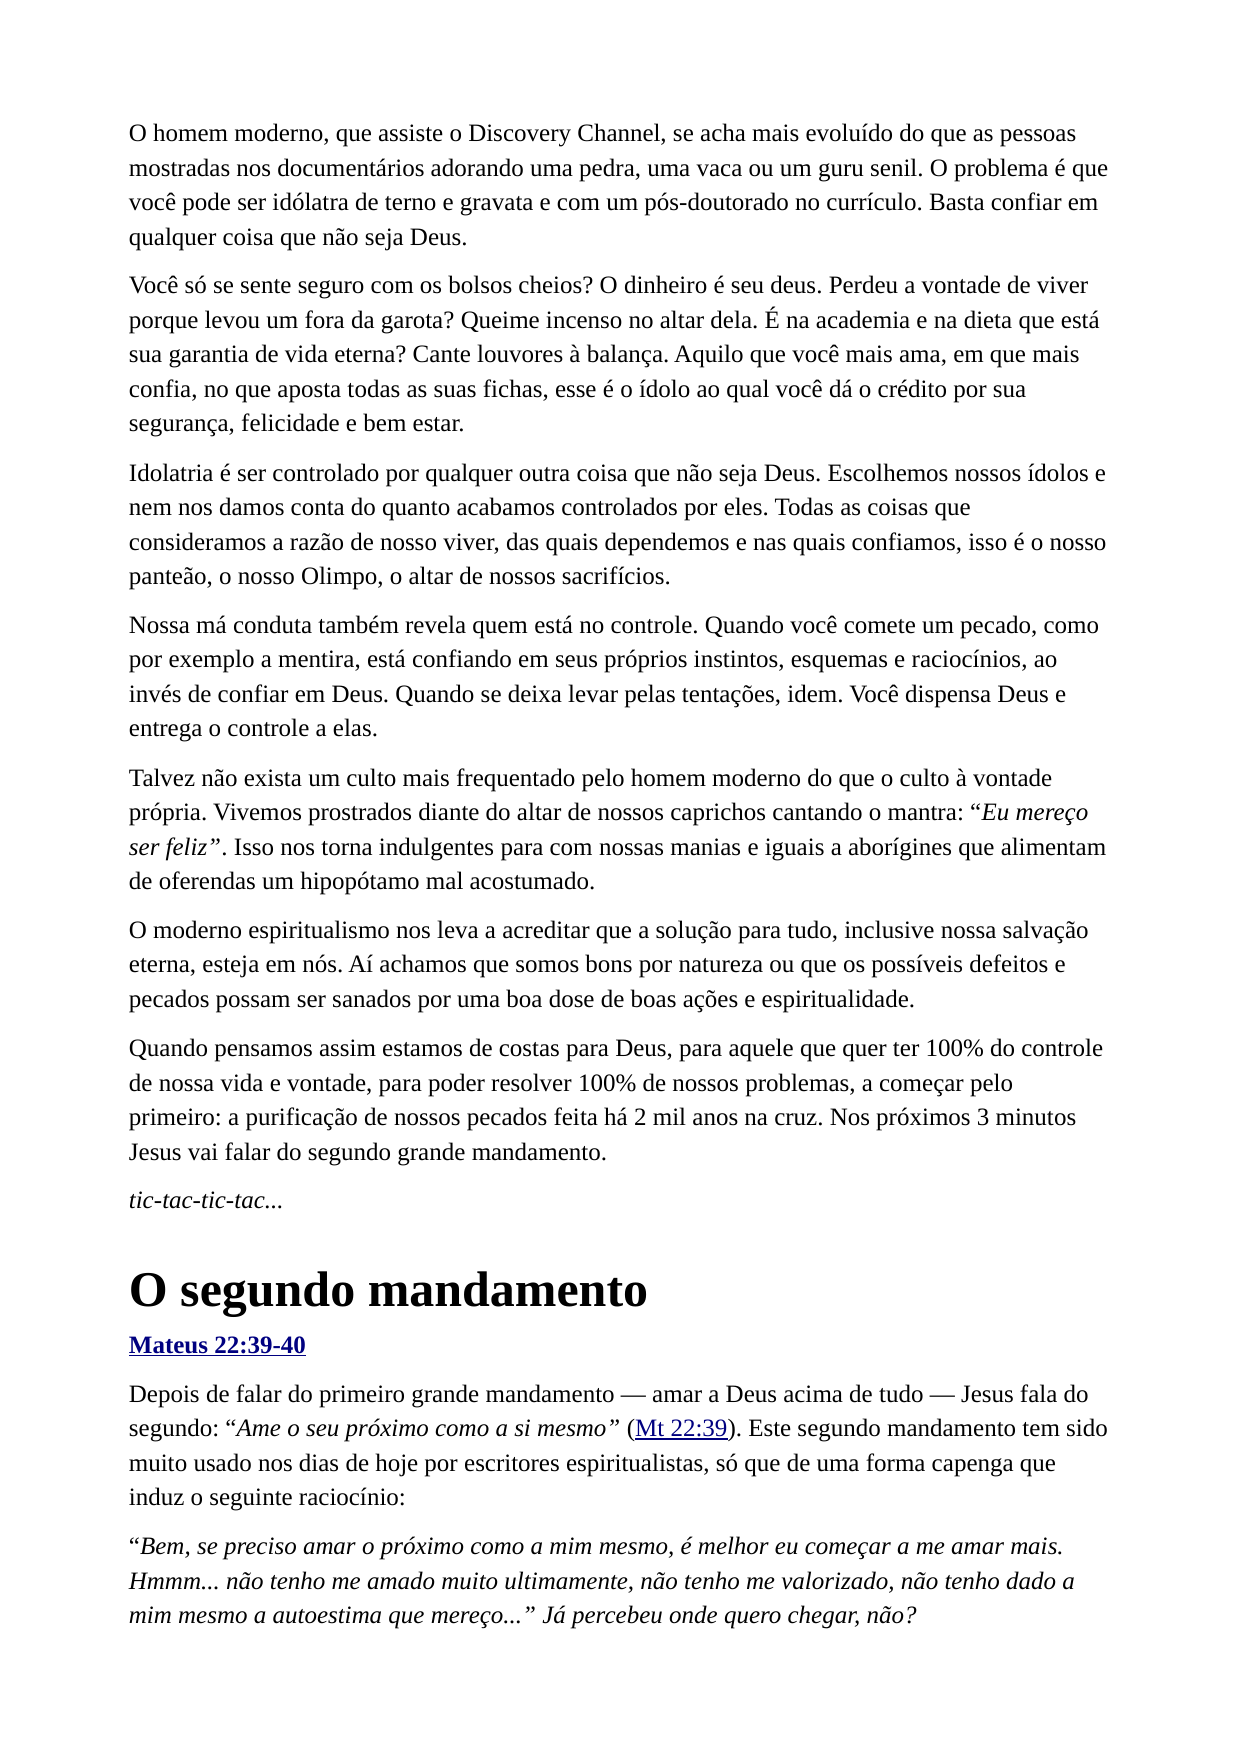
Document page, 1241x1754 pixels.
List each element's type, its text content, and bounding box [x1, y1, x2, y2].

text “Bem, se preciso amar o próximo como a mim mesmo, é melhor eu começar a me amar mais. Hmmm... não tenho me amado muito ultimamente, não tenho me valorizado, não tenho dado a mim mesmo a autoestima que mereço...” Já percebeu onde quero chegar, não? [129, 1531, 1111, 1629]
text Quando pensamos assim estamos de costas para Deus, para aquele que quer ter 100% do controle de nossa vida e vontade, para poder resolver 100% de nossos problemas, a começar pelo primeiro: a purificação de nossos pecados feita há 2 mil anos na cruz. Nos próximos 3 minutos Jesus vai falar do segundo grande mandamento. [129, 1033, 1111, 1165]
subtitle O segundo mandamento [129, 1260, 1111, 1317]
text O homem moderno, que assiste o Discovery Channel, se acha mais evoluído do que as pessoas mostradas nos documentários adorando uma pedra, uma vaca ou um guru senil. O problema é que você pode ser idólatra de terno e gravata e com um pós-doutorado no currículo. Basta confiar em qualquer coisa que não seja Deus. [129, 118, 1111, 250]
text Depois de falar do primeiro grande mandamento — amar a Deus acima de tudo — Jesus fala do segundo: “Ame o seu próximo como a si mesmo” (Mt 22:39). Este segundo mandamento tem sido muito usado nos dias de hoje por escritores espiritualistas, só que de uma forma capenga que induz o seguinte raciocínio: [129, 1379, 1111, 1511]
text O moderno espiritualismo nos leva a acreditar que a solução para tudo, inclusive nossa salvação eterna, esteja em nós. Aí achamos que somos bons por natureza ou que os possíveis defeitos e pecados possam ser sanados por uma boa dose de boas ações e espiritualidade. [129, 915, 1111, 1013]
text Talvez não exista um culto mais frequentado pelo homem moderno do que o culto à vontade própria. Vivemos prostrados diante do altar de nossos caprichos cantando o mantra: “Eu mereço ser feliz”. Isso nos torna indulgentes para com nossas manias e iguais a aborígines que alimentam de oferendas um hipopótamo mal acostumado. [129, 763, 1111, 895]
text Você só se sente seguro com os bolsos cheios? O dinheiro é seu deus. Perdeu a vontade de viver porque levou um fora da garota? Queime incenso no altar dela. É na academia e na dieta que está sua garantia de vida eterna? Cante louvores à balança. Aquilo que você mais ama, em que mais confia, no que aposta todas as suas fichas, esse é o ídolo ao qual você dá o crédito por sua segurança, felicidade e bem estar. [129, 271, 1111, 437]
text Nossa má conduta também revela quem está no controle. Quando você comete um pecado, como por exemplo a mentira, está confiando em seus próprios instintos, esquemas e raciocínios, ao invés de confiar em Deus. Quando se deixa levar pelas tentações, idem. Você dispensa Deus e entrega o controle a elas. [129, 610, 1111, 742]
text Idolatria é ser controlado por qualquer outra coisa que não seja Deus. Escolhemos nossos ídolos e nem nos damos conta do quanto acabamos controlados por eles. Todas as coisas que consideramos a razão de nosso viver, das quais dependemos e nas quais confiamos, isso é o nosso panteão, o nosso Olimpo, o altar de nossos sacrifícios. [129, 458, 1111, 590]
text Mateus 22:39-40 [129, 1330, 1111, 1358]
text tic-tac-tic-tac... [129, 1186, 1111, 1214]
